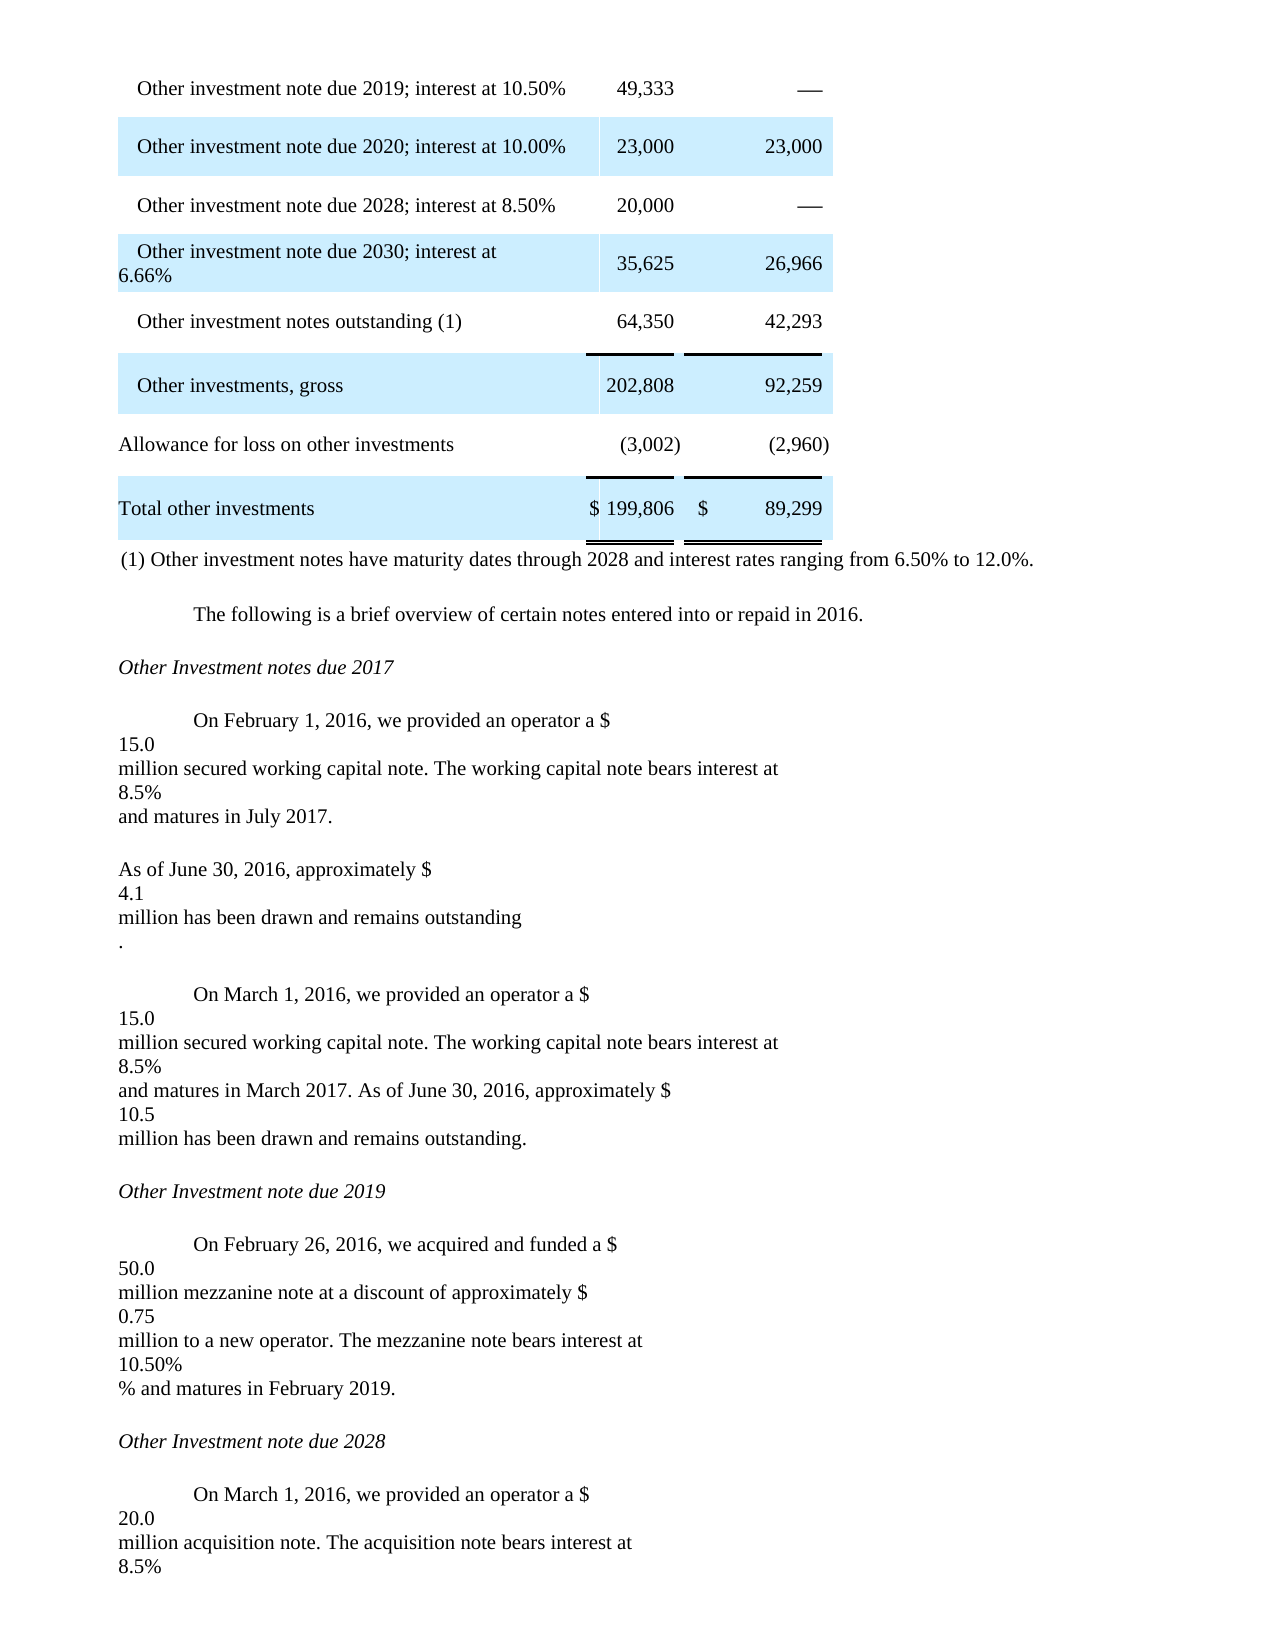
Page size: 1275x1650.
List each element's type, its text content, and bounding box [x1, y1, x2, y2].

table_cell 20,000 [600, 176, 674, 234]
table_cell [674, 476, 684, 540]
table_cell 199,806 [600, 479, 674, 540]
table_cell — [708, 59, 822, 117]
text million mezzanine note at a discount of approximately $ [118, 1280, 1216, 1304]
table_cell [586, 117, 599, 176]
table_cell [684, 292, 708, 353]
text million secured working capital note. The working capital note bears interest at [118, 1030, 1216, 1054]
table_cell 42,293 [708, 292, 822, 353]
table_cell Other investment note due 2030; interest at 6.66% [118, 234, 584, 292]
text million to a new operator. The mezzanine note bears interest at [118, 1328, 1216, 1352]
text 15.0 [118, 1006, 1216, 1030]
table_cell Allowance for loss on other investments [118, 415, 584, 476]
text Other Investment notes due 2017 [118, 655, 1216, 679]
table_cell [586, 292, 599, 353]
text 10.5 [118, 1102, 1216, 1126]
table_cell [822, 117, 833, 176]
table_cell [586, 234, 599, 292]
table_header (1) [121, 545, 150, 573]
table_cell (3,002 [600, 415, 674, 476]
table_cell ) [822, 415, 833, 476]
text % and matures in February 2019. [118, 1376, 1216, 1400]
table_cell Total other investments [118, 476, 584, 540]
text On February 26, 2016, we acquired and funded a $ [118, 1232, 1216, 1256]
table_cell 23,000 [600, 117, 674, 176]
table_cell [822, 234, 833, 292]
text and matures in July 2017. [118, 804, 1216, 828]
table_cell [822, 176, 833, 234]
table_cell [674, 117, 684, 176]
table_cell 64,350 [600, 292, 674, 353]
table_cell $ [586, 479, 599, 540]
table_cell [684, 59, 708, 117]
table_cell 49,333 [600, 59, 674, 117]
text 50.0 [118, 1256, 1216, 1280]
table_cell [684, 415, 708, 476]
text Other Investment note due 2019 [118, 1179, 1216, 1203]
table_cell (2,960 [708, 415, 822, 476]
table_cell [586, 59, 599, 117]
text 8.5% [118, 780, 1216, 804]
text 8.5% [118, 1054, 1216, 1078]
text As of June 30, 2016, approximately $ [118, 857, 1216, 881]
table_cell [586, 415, 599, 476]
table_cell 26,966 [708, 234, 822, 292]
table_cell — [708, 176, 822, 234]
table_cell [822, 59, 833, 117]
text million has been drawn and remains outstanding [118, 905, 1216, 929]
table_cell 35,625 [600, 234, 674, 292]
table_cell Other investment note due 2028; interest at 8.50% [118, 176, 584, 234]
table_cell [674, 353, 684, 414]
table_cell [586, 356, 599, 414]
table_cell [586, 176, 599, 234]
text The following is a brief overview of certain notes entered into or repaid in 2016. [118, 602, 1216, 626]
table_cell [674, 59, 684, 117]
table_cell [684, 234, 708, 292]
table_cell [822, 353, 833, 414]
table_cell 202,808 [600, 356, 674, 414]
text 20.0 [118, 1506, 1216, 1530]
table_cell [822, 476, 833, 540]
table_cell [684, 117, 708, 176]
table_cell [674, 176, 684, 234]
text 15.0 [118, 732, 1216, 756]
text 10.50% [118, 1352, 1216, 1376]
table_header Other investment notes have maturity dates through 2028 and interest rates ranging from 6.50% to 12.0%. [150, 545, 1110, 573]
text 0.75 [118, 1304, 1216, 1328]
table_cell Other investment notes outstanding (1) [118, 292, 584, 353]
text million secured working capital note. The working capital note bears interest at [118, 756, 1216, 780]
text million has been drawn and remains outstanding. [118, 1126, 1216, 1150]
table_cell Other investments, gross [118, 353, 584, 414]
text million acquisition note. The acquisition note bears interest at [118, 1530, 1216, 1554]
table_cell 89,299 [708, 479, 822, 540]
text 8.5% [118, 1554, 1216, 1578]
table_cell 23,000 [708, 117, 822, 176]
table_cell [674, 292, 684, 353]
table_cell $ [684, 479, 708, 540]
table_cell ) [674, 415, 684, 476]
text Other Investment note due 2028 [118, 1429, 1216, 1453]
table_cell [684, 356, 708, 414]
text On February 1, 2016, we provided an operator a $ [118, 708, 1216, 732]
text On March 1, 2016, we provided an operator a $ [118, 1482, 1216, 1506]
text . [118, 929, 1216, 953]
table_cell [822, 292, 833, 353]
table_cell [684, 176, 708, 234]
text On March 1, 2016, we provided an operator a $ [118, 982, 1216, 1006]
table_cell Other investment note due 2019; interest at 10.50% [118, 59, 584, 117]
table_cell [674, 234, 684, 292]
text and matures in March 2017. As of June 30, 2016, approximately $ [118, 1078, 1216, 1102]
table_cell Other investment note due 2020; interest at 10.00% [118, 117, 584, 176]
text 4.1 [118, 881, 1216, 905]
table_cell 92,259 [708, 356, 822, 414]
